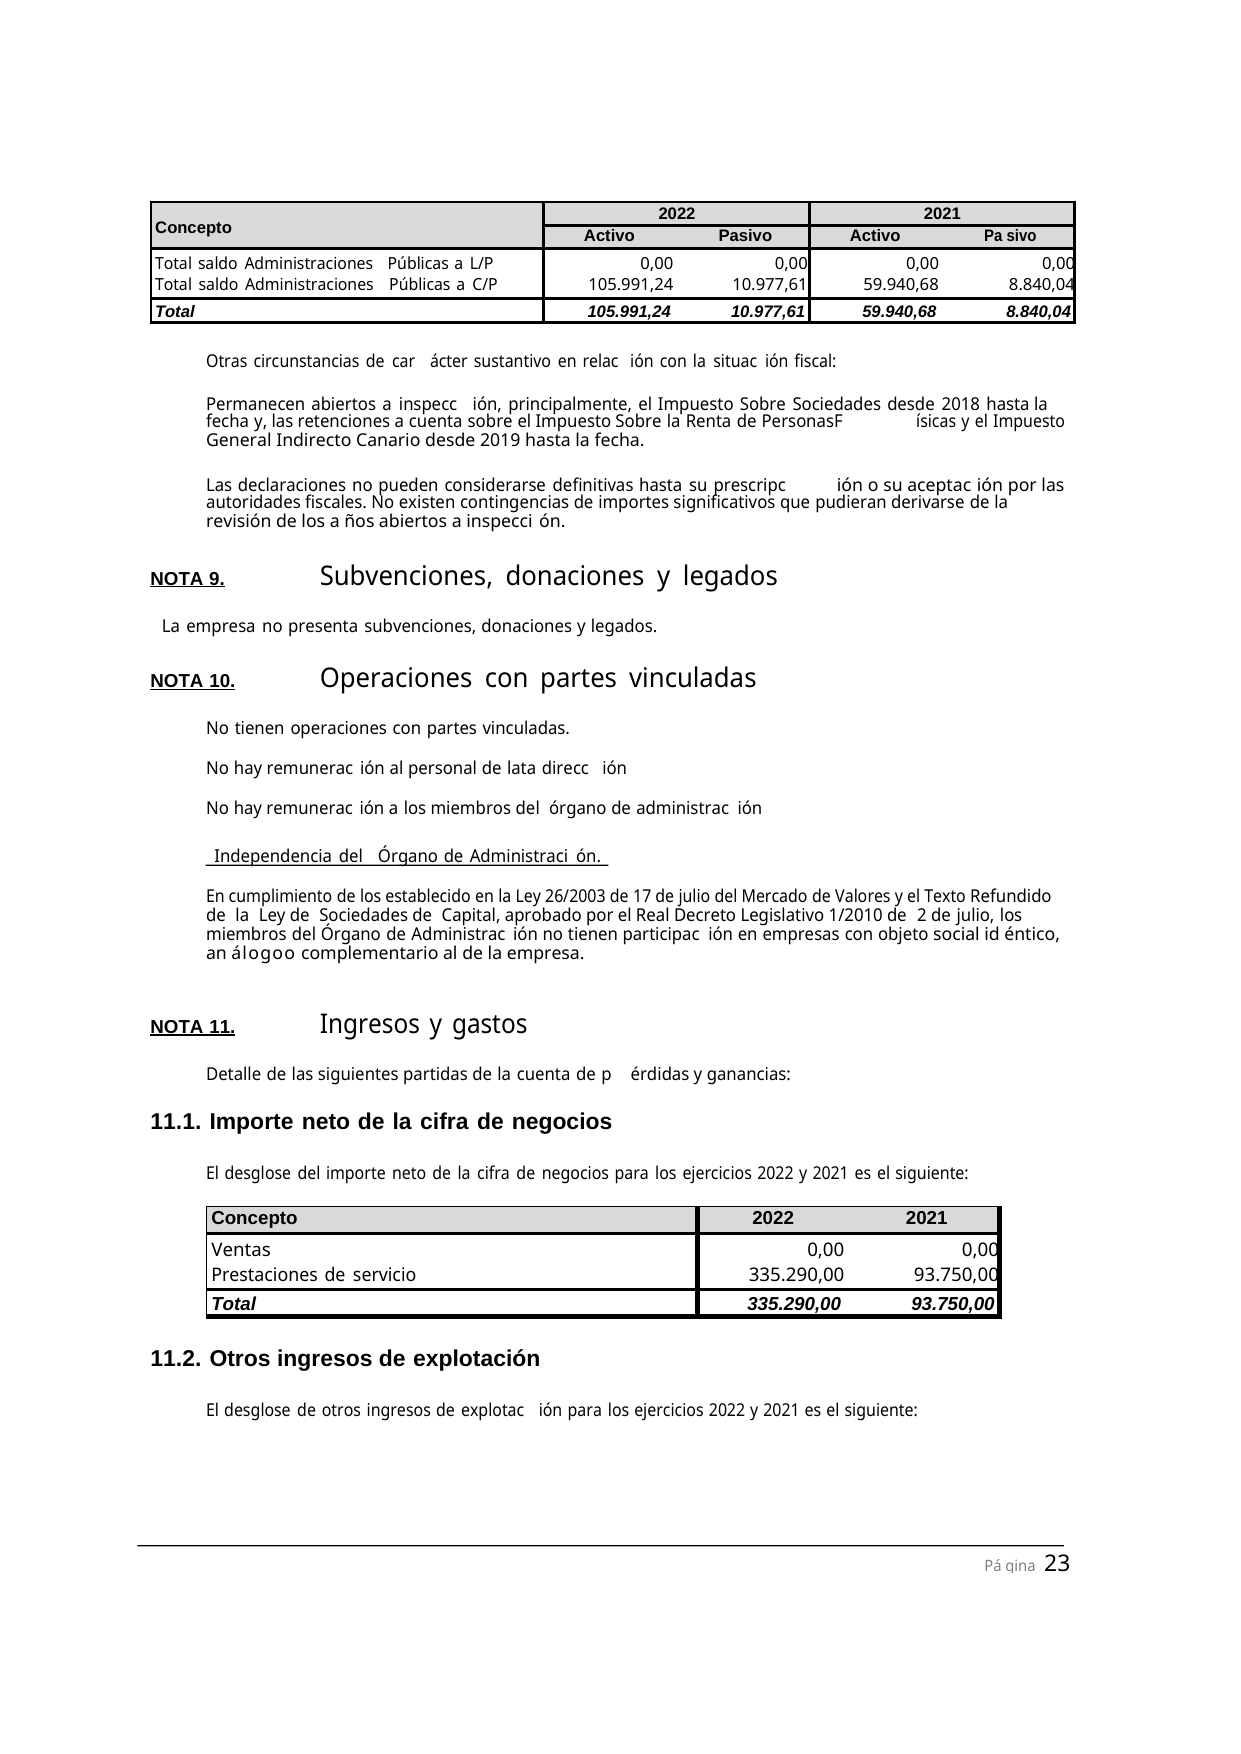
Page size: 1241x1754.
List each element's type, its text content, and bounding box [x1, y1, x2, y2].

subtitle NOTA 9. Subvenciones, donaciones y legados [150, 556, 1180, 593]
text No hay remunerac ión al personal de lata direcc ión [206, 755, 1180, 779]
text No hay remunerac ión a los miembros del órgano de administrac ión [206, 796, 1180, 820]
table_cell 8.840,04 [961, 300, 1073, 321]
table_cell 93.750,00 [875, 1291, 997, 1314]
table_cell Total [207, 1291, 695, 1314]
table_cell 0,00 [700, 1235, 875, 1262]
table_cell 0,00 [961, 250, 1073, 274]
table_cell Total saldo Administraciones Públicas a C/P [152, 274, 542, 297]
table_header Concepto [207, 1207, 695, 1232]
text El desglose del importe neto de la cifra de negocios para los ejercicios 2022 y 2021 es el siguiente: [206, 1160, 1180, 1184]
text En cumplimiento de los establecido en la Ley 26/2003 de 17 de julio del Mercado de Valores y el Texto Refundido de la Ley de Sociedades de Capital, aprobado por el Real Decreto Legislativo 1/2010 de 2 de julio, los miembros del Órgano de Administrac ión no tienen participac ión en empresas con objeto social id éntico, an álogoo complementario al de la empresa. [206, 887, 1065, 965]
table_cell 10.977,61 [695, 274, 808, 297]
table_cell Activo [545, 227, 695, 247]
table_header 2022 [545, 203, 808, 224]
text Las declaraciones no pueden considerarse definitivas hasta su prescripc ión o su aceptac ión por las autoridades fiscales. No existen contingencias de importes significativos que pudieran derivarse de la revisión de los a ños abiertos a inspecci ón. [206, 476, 1077, 533]
table_cell Ventas [207, 1235, 695, 1262]
text NOTA 10. Operaciones con partes vinculadas [150, 659, 1180, 696]
subtitle Importe neto de la cifra de negocios [150, 1108, 1180, 1134]
text Otras circunstancias de car ácter sustantivo en relac ión con la situac ión fiscal: [206, 348, 1180, 372]
text NOTA 11. Ingresos y gastos [150, 1004, 1180, 1041]
subtitle Otros ingresos de explotación [150, 1345, 1180, 1372]
table_cell Pa sivo [961, 227, 1073, 247]
table_cell 0,00 [695, 250, 808, 274]
table_cell 59.940,68 [811, 300, 961, 321]
table_cell 0,00 [875, 1235, 997, 1262]
table_cell 105.991,24 [545, 274, 695, 297]
text Independencia del Órgano de Administraci ón. [83, 844, 732, 868]
table_cell Pasivo [695, 227, 808, 247]
table_cell 105.991,24 [545, 300, 695, 321]
text No tienen operaciones con partes vinculadas. [206, 715, 1180, 739]
table_cell Prestaciones de servicio [207, 1262, 695, 1288]
text La empresa no presenta subvenciones, donaciones y legados. [86, 613, 732, 637]
table_cell 8.840,04 [961, 274, 1073, 297]
table_header 2021 [875, 1207, 997, 1232]
table_cell Activo [811, 227, 961, 247]
text Permanecen abiertos a inspecc ión, principalmente, el Impuesto Sobre Sociedades desde 2018 hasta la fecha y, las retenciones a cuenta sobre el Impuesto Sobre la Renta de PersonasF ísicas y el Impuesto General Indirecto Canario desde 2019 hasta la fecha. [206, 395, 1073, 452]
table_cell 0,00 [811, 250, 961, 274]
table_cell Total saldo Administraciones Públicas a L/P [152, 250, 542, 274]
table_cell Total [152, 300, 542, 321]
text Detalle de las siguientes partidas de la cuenta de p érdidas y ganancias: [206, 1061, 1180, 1085]
table_cell 59.940,68 [811, 274, 961, 297]
table_header 2022 [700, 1207, 875, 1232]
table_cell 10.977,61 [695, 300, 808, 321]
table_cell 93.750,00 [875, 1262, 997, 1288]
table_cell 335.290,00 [700, 1262, 875, 1288]
table_header 2021 [811, 203, 1073, 224]
table_cell 0,00 [545, 250, 695, 274]
table_cell 335.290,00 [700, 1291, 875, 1314]
text El desglose de otros ingresos de explotac ión para los ejercicios 2022 y 2021 es el siguiente: [206, 1397, 1180, 1422]
table_header Concepto [152, 203, 542, 247]
